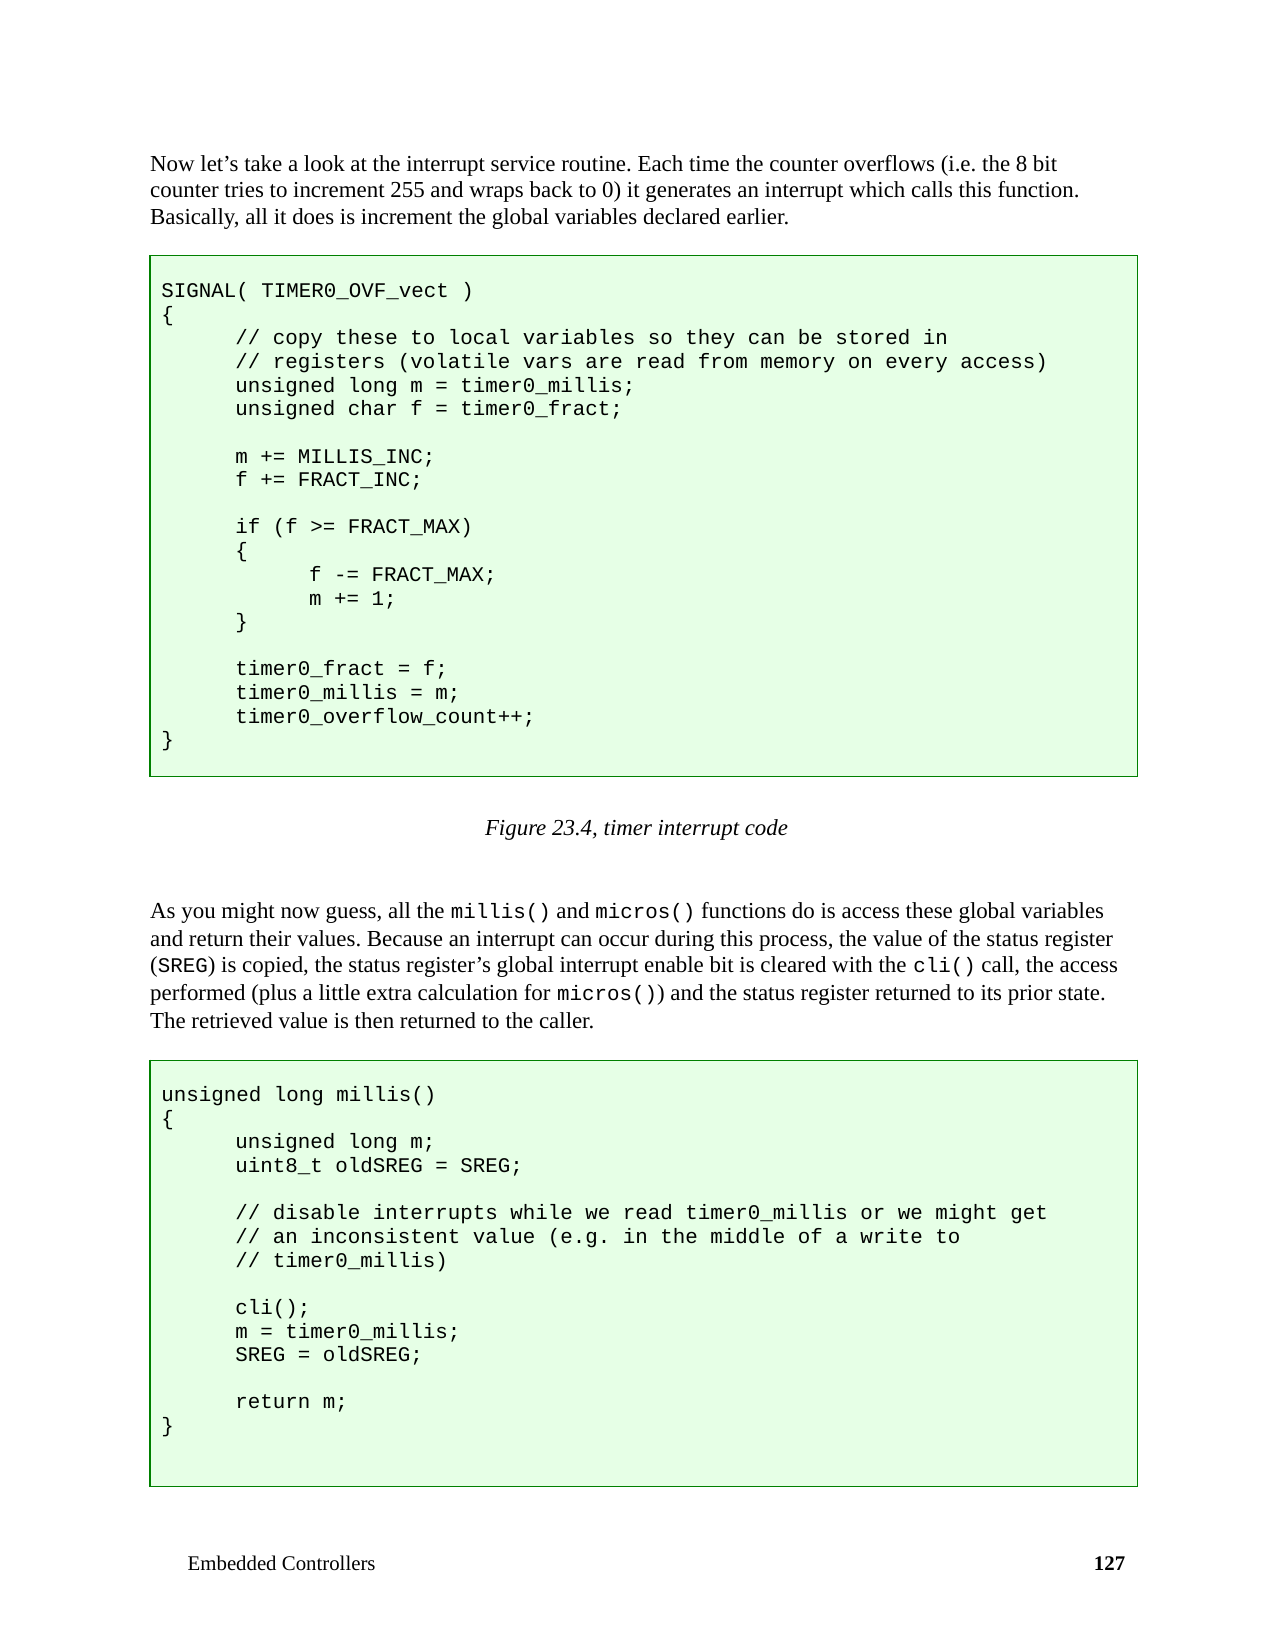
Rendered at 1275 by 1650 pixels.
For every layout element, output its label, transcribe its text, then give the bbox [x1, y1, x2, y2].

table_header unsigned long millis() { unsigned long m; uint8_t oldSREG = SREG; // disable interrupts while we read timer0_millis or we might get // an inconsistent value (e.g. in the middle of a write to // timer0_millis) cli(); m = timer0_millis; SREG = oldSREG; return m; } [151, 1061, 1137, 1486]
text As you might now guess, all the millis() and micros() functions do is access these global variables and return their values. Because an interrupt can occur during this process, the value of the status register (SREG) is copied, the status register’s global interrupt enable bit is cleared with the cli() call, the access performed (plus a little extra calculation for micros()) and the status register returned to its prior state. The retrieved value is then returned to the caller. [150, 898, 1125, 1033]
table_header SIGNAL( TIMER0_OVF_vect ) { // copy these to local variables so they can be stored in // registers (volatile vars are read from memory on every access) unsigned long m = timer0_millis; unsigned char f = timer0_fract; m += MILLIS_INC; f += FRACT_INC; if (f >= FRACT_MAX) { f -= FRACT_MAX; m += 1; } timer0_fract = f; timer0_millis = m; timer0_overflow_count++; } [151, 256, 1137, 776]
text Now let’s take a look at the interrupt service routine. Each time the counter overflows (i.e. the 8 bit counter tries to increment 255 and wraps back to 0) it generates an interrupt which calls this function. Basically, all it does is increment the global variables declared earlier. [150, 150, 1125, 229]
text Figure 23.4, timer interrupt code [150, 813, 1125, 840]
